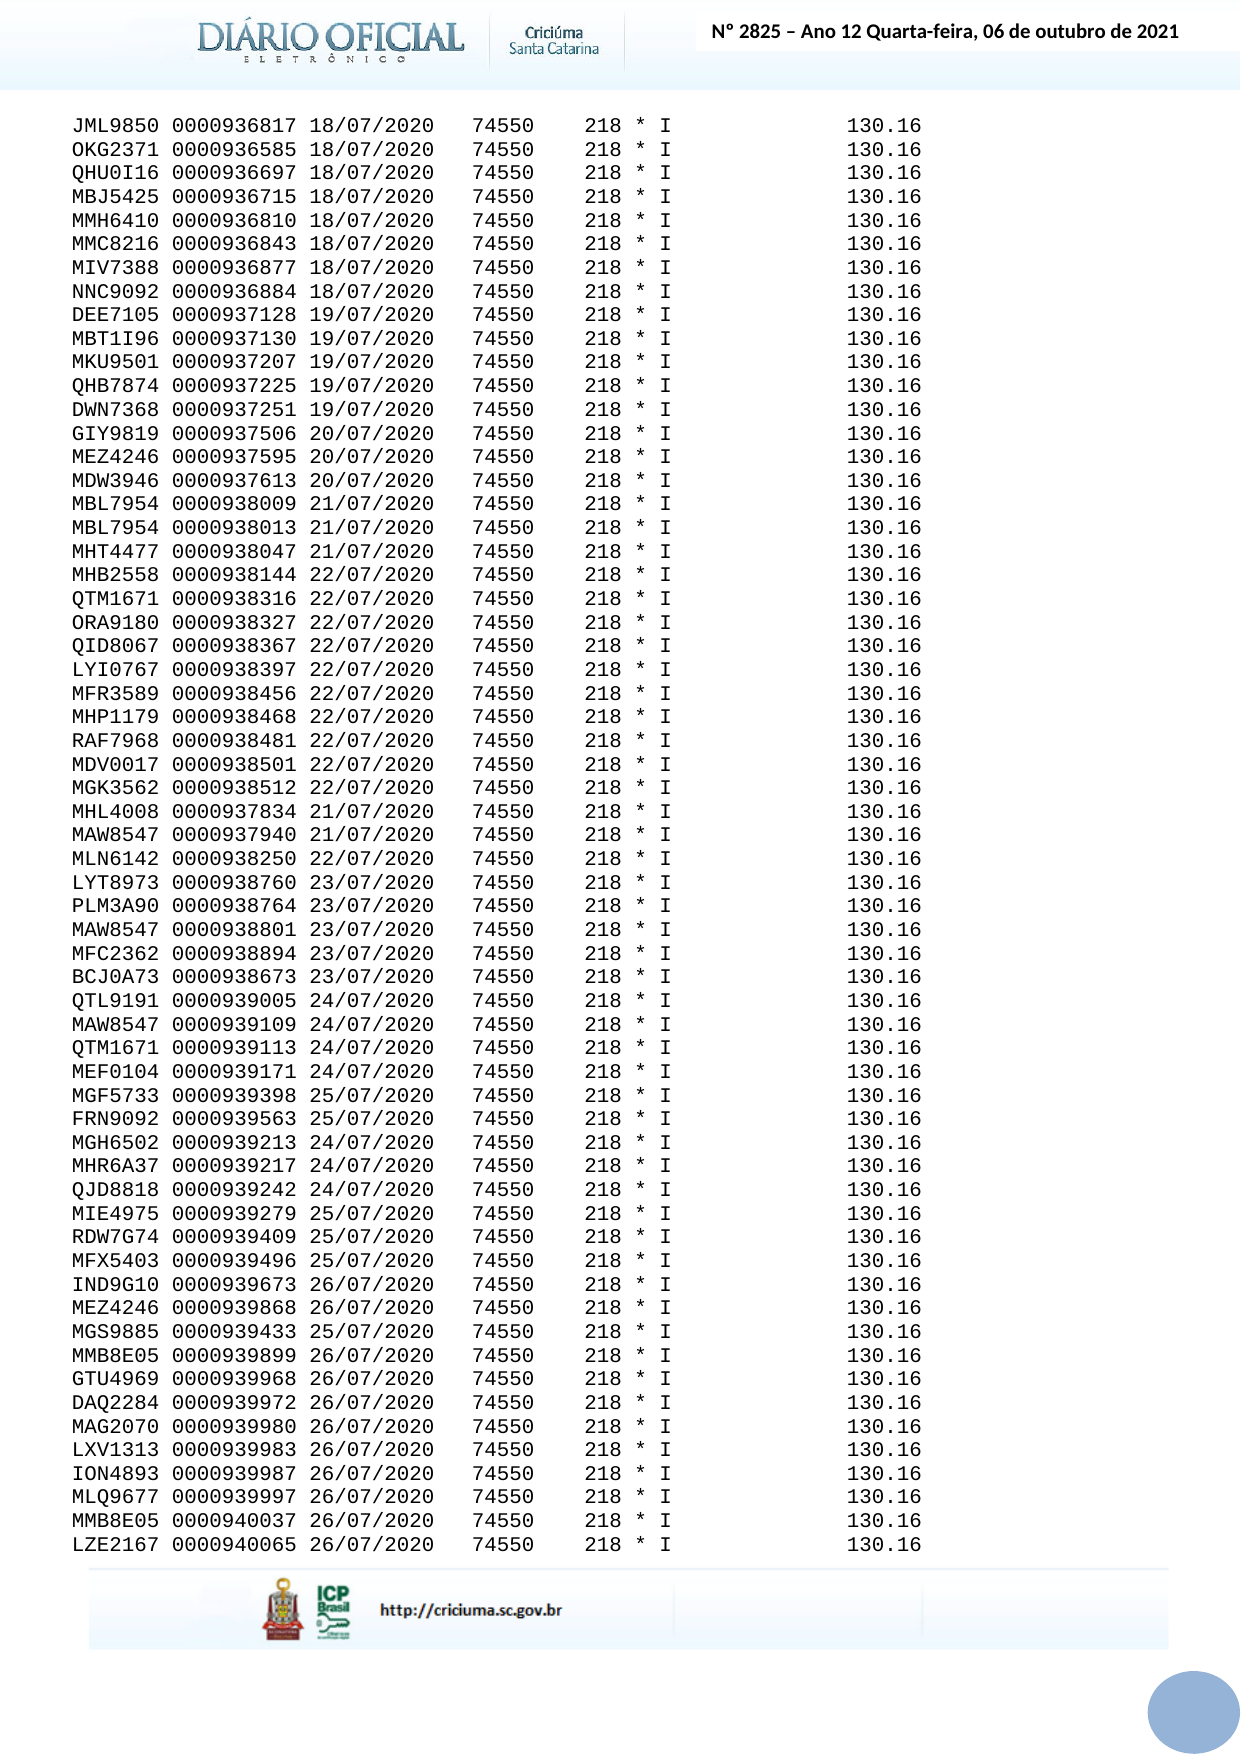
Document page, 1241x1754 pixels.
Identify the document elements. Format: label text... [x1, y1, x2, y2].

text MBJ5425 0000936715 18/07/2020 74550 218 * I 130.16 [59, 186, 1181, 210]
text MEF0104 0000939171 24/07/2020 74550 218 * I 130.16 [59, 1061, 1181, 1084]
text MBL7954 0000938009 21/07/2020 74550 218 * I 130.16 [59, 493, 1181, 517]
text BCJ0A73 0000938673 23/07/2020 74550 218 * I 130.16 [59, 966, 1181, 990]
text QJD8818 0000939242 24/07/2020 74550 218 * I 130.16 [59, 1179, 1181, 1203]
text QTL9191 0000939005 24/07/2020 74550 218 * I 130.16 [59, 990, 1181, 1014]
text MEZ4246 0000939868 26/07/2020 74550 218 * I 130.16 [59, 1297, 1181, 1321]
text MAG2070 0000939980 26/07/2020 74550 218 * I 130.16 [59, 1416, 1181, 1439]
text LXV1313 0000939983 26/07/2020 74550 218 * I 130.16 [59, 1439, 1181, 1463]
text MFC2362 0000938894 23/07/2020 74550 218 * I 130.16 [59, 943, 1181, 966]
text MEZ4246 0000937595 20/07/2020 74550 218 * I 130.16 [59, 446, 1181, 470]
text NNC9092 0000936884 18/07/2020 74550 218 * I 130.16 [59, 281, 1181, 304]
text QID8067 0000938367 22/07/2020 74550 218 * I 130.16 [59, 635, 1181, 659]
text QTM1671 0000938316 22/07/2020 74550 218 * I 130.16 [59, 588, 1181, 612]
text MHP1179 0000938468 22/07/2020 74550 218 * I 130.16 [59, 706, 1181, 730]
text MAW8547 0000937940 21/07/2020 74550 218 * I 130.16 [59, 824, 1181, 848]
text LZE2167 0000940065 26/07/2020 74550 218 * I 130.16 [59, 1534, 1181, 1557]
text MGS9885 0000939433 25/07/2020 74550 218 * I 130.16 [59, 1321, 1181, 1345]
text MFR3589 0000938456 22/07/2020 74550 218 * I 130.16 [59, 683, 1181, 706]
text ION4893 0000939987 26/07/2020 74550 218 * I 130.16 [59, 1463, 1181, 1487]
text DEE7105 0000937128 19/07/2020 74550 218 * I 130.16 [59, 304, 1181, 328]
text RDW7G74 0000939409 25/07/2020 74550 218 * I 130.16 [59, 1226, 1181, 1250]
text ORA9180 0000938327 22/07/2020 74550 218 * I 130.16 [59, 612, 1181, 635]
text IND9G10 0000939673 26/07/2020 74550 218 * I 130.16 [59, 1274, 1181, 1297]
text LYI0767 0000938397 22/07/2020 74550 218 * I 130.16 [59, 659, 1181, 683]
text MDV0017 0000938501 22/07/2020 74550 218 * I 130.16 [59, 753, 1181, 777]
text MLN6142 0000938250 22/07/2020 74550 218 * I 130.16 [59, 848, 1181, 872]
text MAW8547 0000938801 23/07/2020 74550 218 * I 130.16 [59, 919, 1181, 943]
text JML9850 0000936817 18/07/2020 74550 218 * I 130.16 [59, 115, 1181, 139]
text PLM3A90 0000938764 23/07/2020 74550 218 * I 130.16 [59, 895, 1181, 919]
text MDW3946 0000937613 20/07/2020 74550 218 * I 130.16 [59, 470, 1181, 493]
text MGK3562 0000938512 22/07/2020 74550 218 * I 130.16 [59, 777, 1181, 801]
text QTM1671 0000939113 24/07/2020 74550 218 * I 130.16 [59, 1037, 1181, 1061]
text QHB7874 0000937225 19/07/2020 74550 218 * I 130.16 [59, 375, 1181, 399]
text MHT4477 0000938047 21/07/2020 74550 218 * I 130.16 [59, 541, 1181, 564]
text MHL4008 0000937834 21/07/2020 74550 218 * I 130.16 [59, 801, 1181, 824]
text MHR6A37 0000939217 24/07/2020 74550 218 * I 130.16 [59, 1156, 1181, 1179]
text MBL7954 0000938013 21/07/2020 74550 218 * I 130.16 [59, 517, 1181, 541]
text LYT8973 0000938760 23/07/2020 74550 218 * I 130.16 [59, 872, 1181, 895]
text MMB8E05 0000939899 26/07/2020 74550 218 * I 130.16 [59, 1345, 1181, 1368]
text MAW8547 0000939109 24/07/2020 74550 218 * I 130.16 [59, 1014, 1181, 1037]
text MIV7388 0000936877 18/07/2020 74550 218 * I 130.16 [59, 257, 1181, 281]
text MHB2558 0000938144 22/07/2020 74550 218 * I 130.16 [59, 564, 1181, 588]
text MFX5403 0000939496 25/07/2020 74550 218 * I 130.16 [59, 1250, 1181, 1274]
text MIE4975 0000939279 25/07/2020 74550 218 * I 130.16 [59, 1203, 1181, 1226]
text MGF5733 0000939398 25/07/2020 74550 218 * I 130.16 [59, 1084, 1181, 1108]
text MBT1I96 0000937130 19/07/2020 74550 218 * I 130.16 [59, 328, 1181, 352]
text GIY9819 0000937506 20/07/2020 74550 218 * I 130.16 [59, 422, 1181, 446]
text MMB8E05 0000940037 26/07/2020 74550 218 * I 130.16 [59, 1510, 1181, 1534]
text DWN7368 0000937251 19/07/2020 74550 218 * I 130.16 [59, 399, 1181, 422]
text QHU0I16 0000936697 18/07/2020 74550 218 * I 130.16 [59, 162, 1181, 186]
text GTU4969 0000939968 26/07/2020 74550 218 * I 130.16 [59, 1368, 1181, 1392]
text MMC8216 0000936843 18/07/2020 74550 218 * I 130.16 [59, 233, 1181, 257]
text MKU9501 0000937207 19/07/2020 74550 218 * I 130.16 [59, 352, 1181, 375]
text DAQ2284 0000939972 26/07/2020 74550 218 * I 130.16 [59, 1392, 1181, 1416]
text MMH6410 0000936810 18/07/2020 74550 218 * I 130.16 [59, 210, 1181, 233]
text MGH6502 0000939213 24/07/2020 74550 218 * I 130.16 [59, 1132, 1181, 1156]
text OKG2371 0000936585 18/07/2020 74550 218 * I 130.16 [59, 139, 1181, 162]
text FRN9092 0000939563 25/07/2020 74550 218 * I 130.16 [59, 1108, 1181, 1132]
text MLQ9677 0000939997 26/07/2020 74550 218 * I 130.16 [59, 1487, 1181, 1510]
text RAF7968 0000938481 22/07/2020 74550 218 * I 130.16 [59, 730, 1181, 753]
